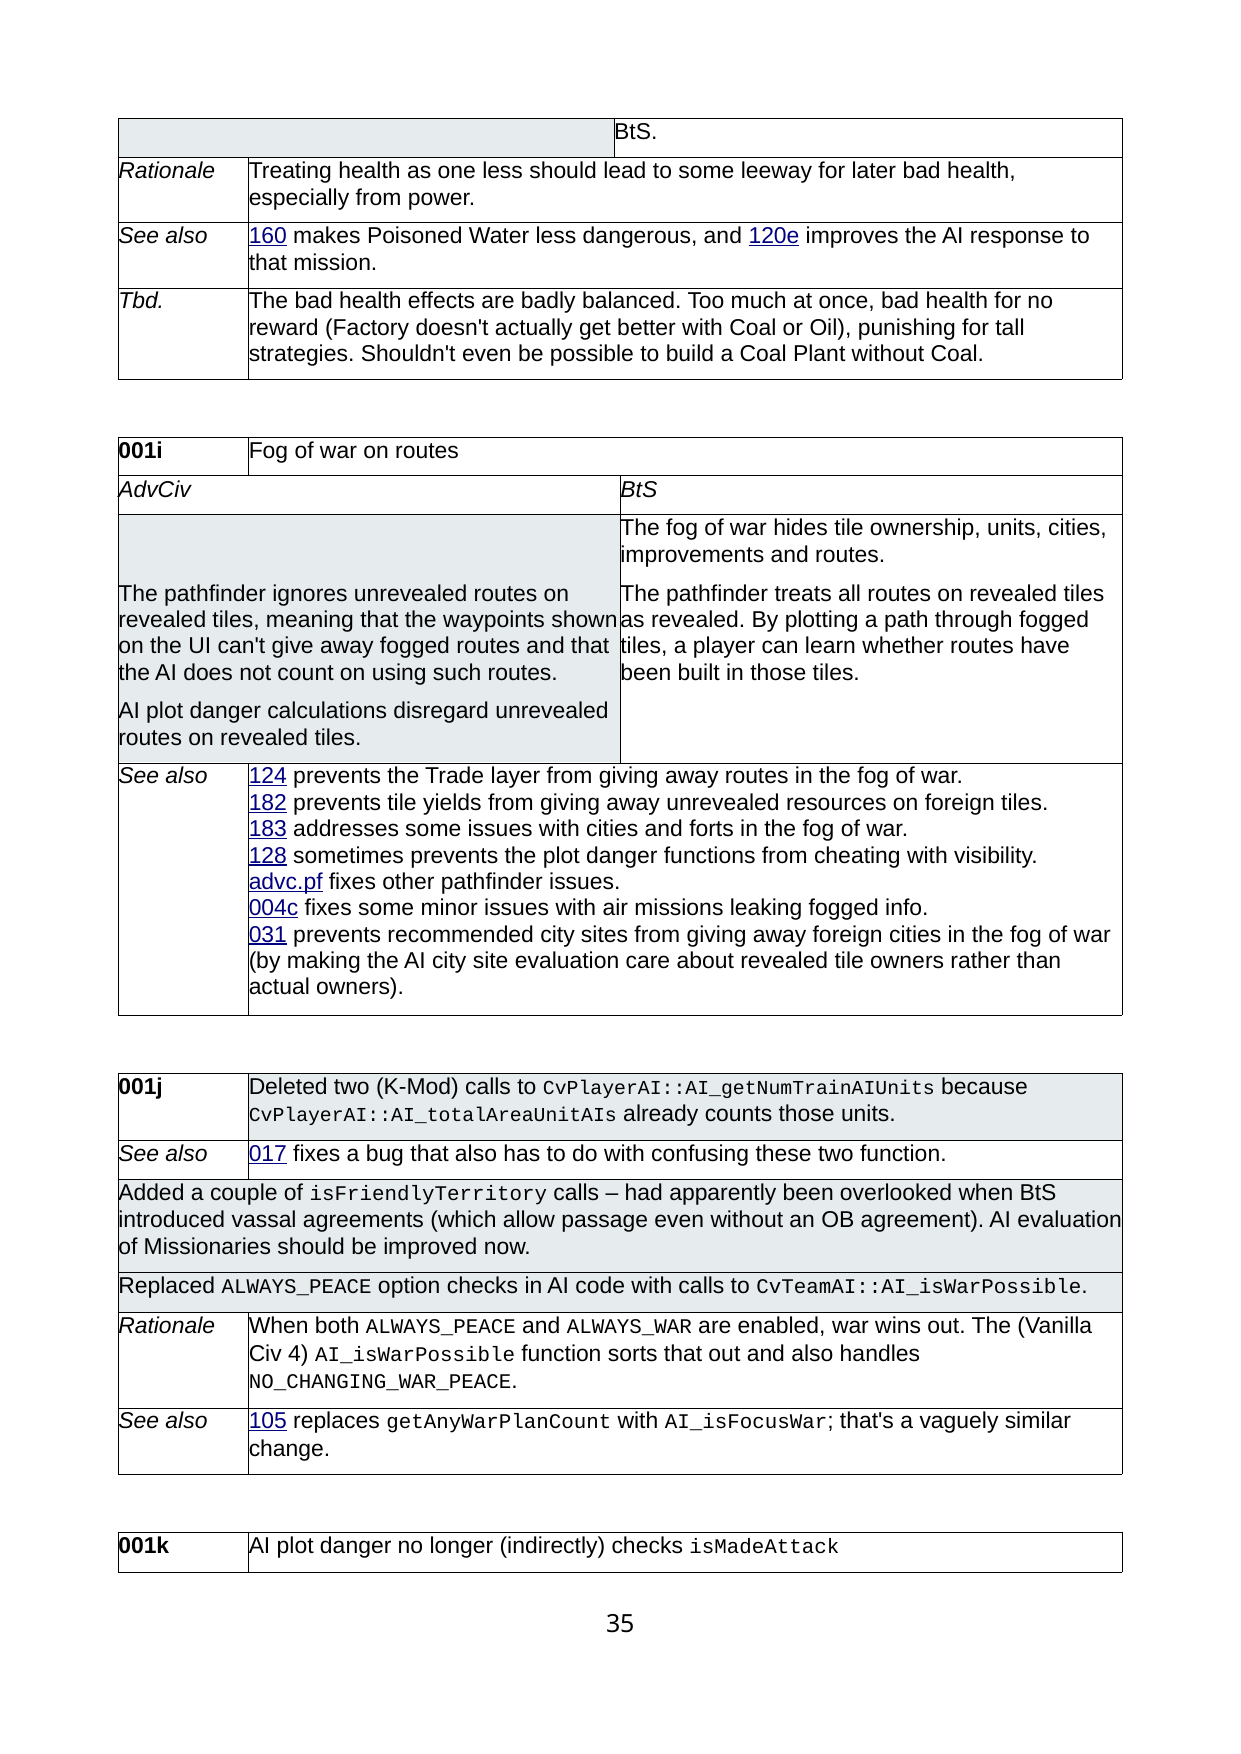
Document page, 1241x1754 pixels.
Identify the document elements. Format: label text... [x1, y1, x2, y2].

table_cell When both ALWAYS_PEACE and ALWAYS_WAR are enabled, war wins out. The (Vanilla Civ 4) AI_isWarPossible function sorts that out and also handles NO_CHANGING_WAR_PEACE. [249, 1313, 1122, 1407]
table_cell BtS [621, 476, 1122, 514]
table_header AI plot danger no longer (indirectly) checks isMadeAttack [249, 1533, 1122, 1572]
table_cell Rationale [119, 1313, 248, 1407]
table_cell 017 fixes a bug that also has to do with confusing these two function. [249, 1141, 1122, 1179]
table_cell 105 replaces getAnyWarPlanCount with AI_isFocusWar; that's a vaguely similar change. [249, 1409, 1122, 1474]
table_cell See also [119, 1141, 248, 1179]
table_cell The fog of war hides tile ownership, units, cities, improvements and routes. The pathfinder treats all routes on revealed tiles as revealed. By plotting a path through fogged tiles, a player can learn whether routes have been built in those tiles. [621, 515, 1122, 762]
table_header 001i [119, 438, 248, 475]
table_header 001k [119, 1533, 248, 1572]
table_cell Tbd. [119, 289, 248, 379]
table_cell Added a couple of isFriendlyTerritory calls – had apparently been overlooked when BtS introduced vassal agreements (which allow passage even without an OB agreement). AI evaluation of Missionaries should be improved now. [119, 1180, 1122, 1272]
table_cell [119, 119, 614, 157]
table_cell 124 prevents the Trade layer from giving away routes in the fog of war. 182 prevents tile yields from giving away unrevealed resources on foreign tiles. 183 addresses some issues with cities and forts in the fog of war. 128 sometimes prevents the plot danger functions from cheating with visibility. advc.pf fixes other pathfinder issues. 004c fixes some minor issues with air missions leaking fogged info. 031 prevents recommended city sites from giving away foreign cities in the fog of war (by making the AI city site evaluation care about revealed tile owners rather than actual owners). [249, 764, 1122, 1015]
table_cell BtS. [615, 119, 1122, 157]
table_cell Treating health as one less should lead to some leeway for later bad health, especially from power. [249, 158, 1122, 222]
table_header Deleted two (K-Mod) calls to CvPlayerAI::AI_getNumTrainAIUnits because CvPlayerAI::AI_totalAreaUnitAIs already counts those units. [249, 1074, 1122, 1140]
table_cell The bad health effects are badly balanced. Too much at once, bad health for no reward (Factory doesn't actually get better with Coal or Oil), punishing for tall strategies. Shouldn't even be possible to build a Coal Plant without Coal. [249, 289, 1122, 379]
table_cell The pathfinder ignores unrevealed routes on revealed tiles, meaning that the waypoints shown on the UI can't give away fogged routes and that the AI does not count on using such routes. AI plot danger calculations disregard unrevealed routes on revealed tiles. [119, 515, 620, 762]
table_cell Replaced ALWAYS_PEACE option checks in AI code with calls to CvTeamAI::AI_isWarPossible. [119, 1273, 1122, 1312]
table_cell See also [119, 764, 248, 1015]
table_cell 160 makes Poisoned Water less dangerous, and 120e improves the AI response to that mission. [249, 223, 1122, 287]
table_cell See also [119, 1409, 248, 1474]
table_header Fog of war on routes [249, 438, 1122, 475]
table_cell See also [119, 223, 248, 287]
table_cell Rationale [119, 158, 248, 222]
table_header 001j [119, 1074, 248, 1140]
table_cell AdvCiv [119, 476, 620, 514]
